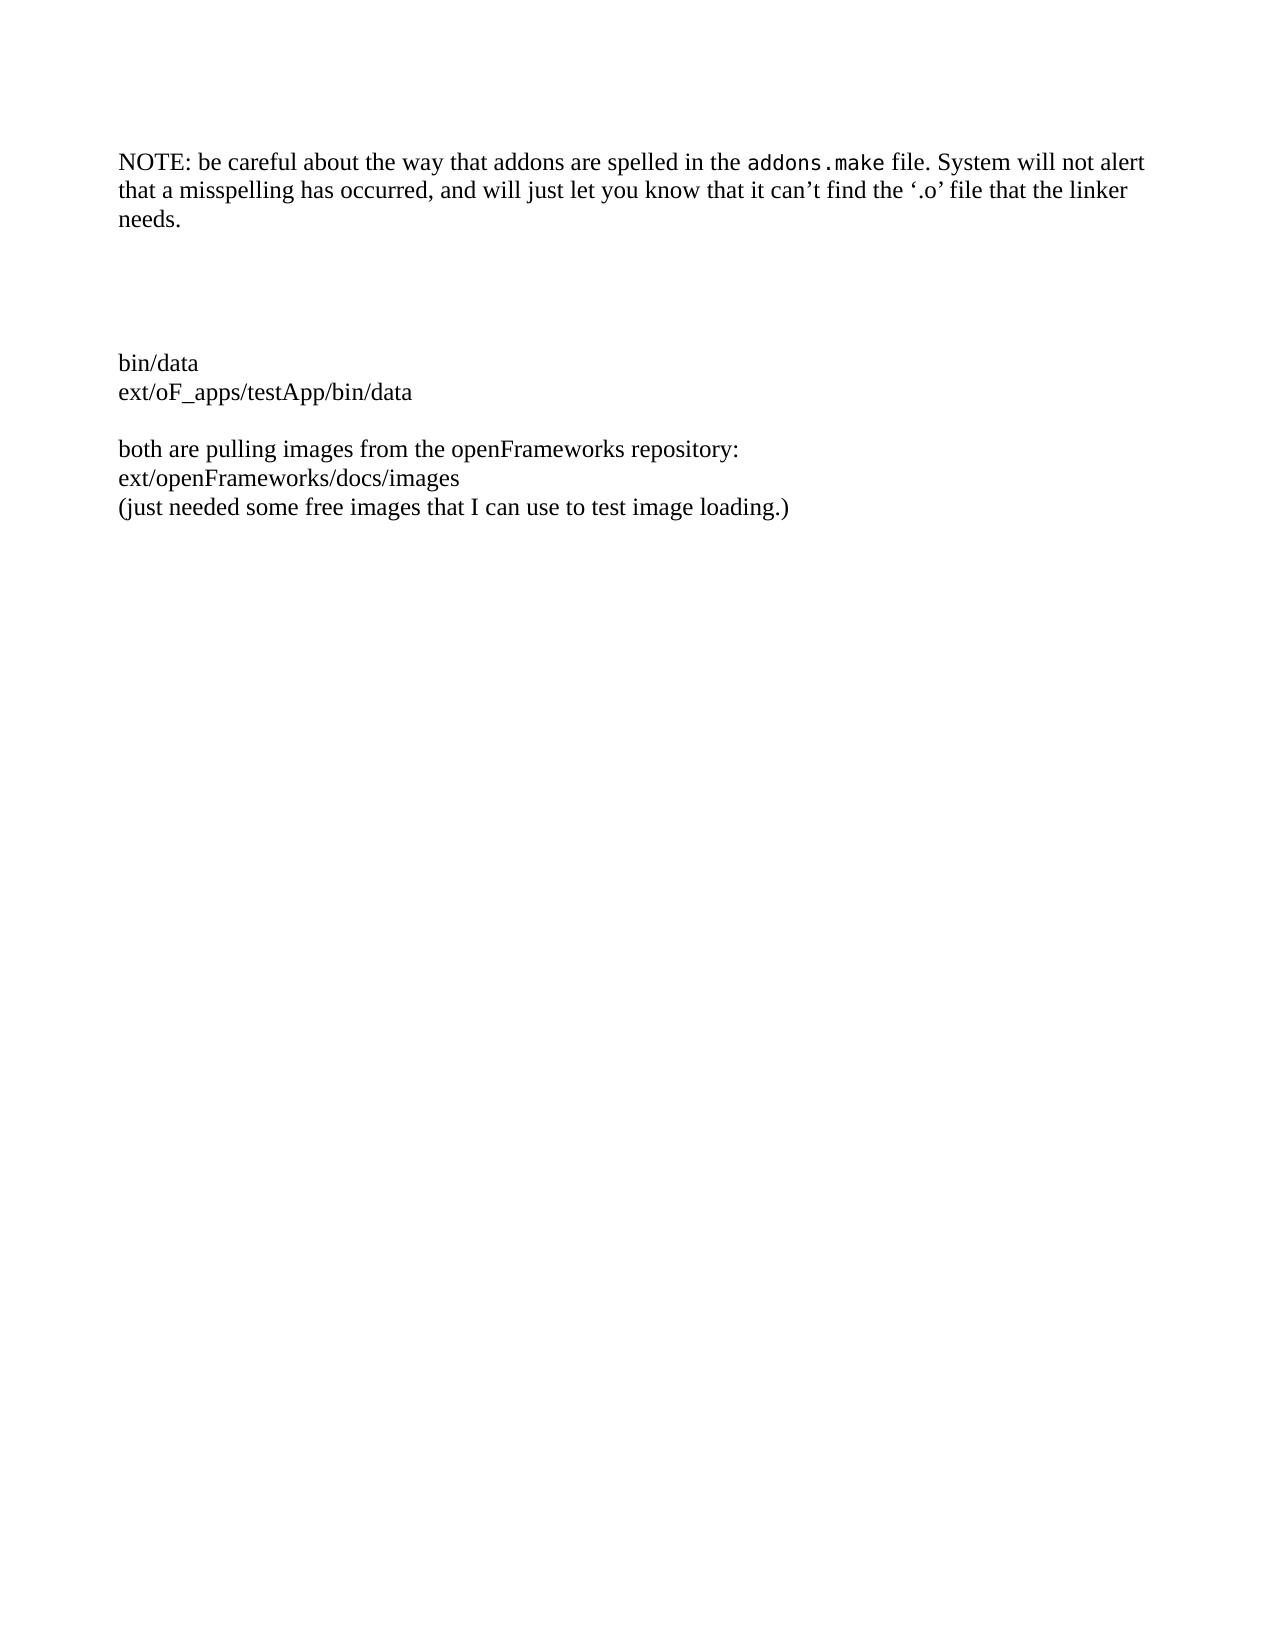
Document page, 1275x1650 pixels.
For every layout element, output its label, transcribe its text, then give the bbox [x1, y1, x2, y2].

text NOTE: be careful about the way that addons are spelled in the addons.make file. System will not alert that a misspelling has occurred, and will just let you know that it can’t find the ‘.o’ file that the linker needs. [118, 147, 1157, 233]
text both are pulling images from the openFrameworks repository: [118, 434, 1157, 463]
text (just needed some free images that I can use to test image loading.) [118, 492, 1157, 521]
text bin/data [118, 348, 1157, 377]
text ext/oF_apps/testApp/bin/data [118, 377, 1157, 406]
text ext/openFrameworks/docs/images [118, 463, 1157, 492]
